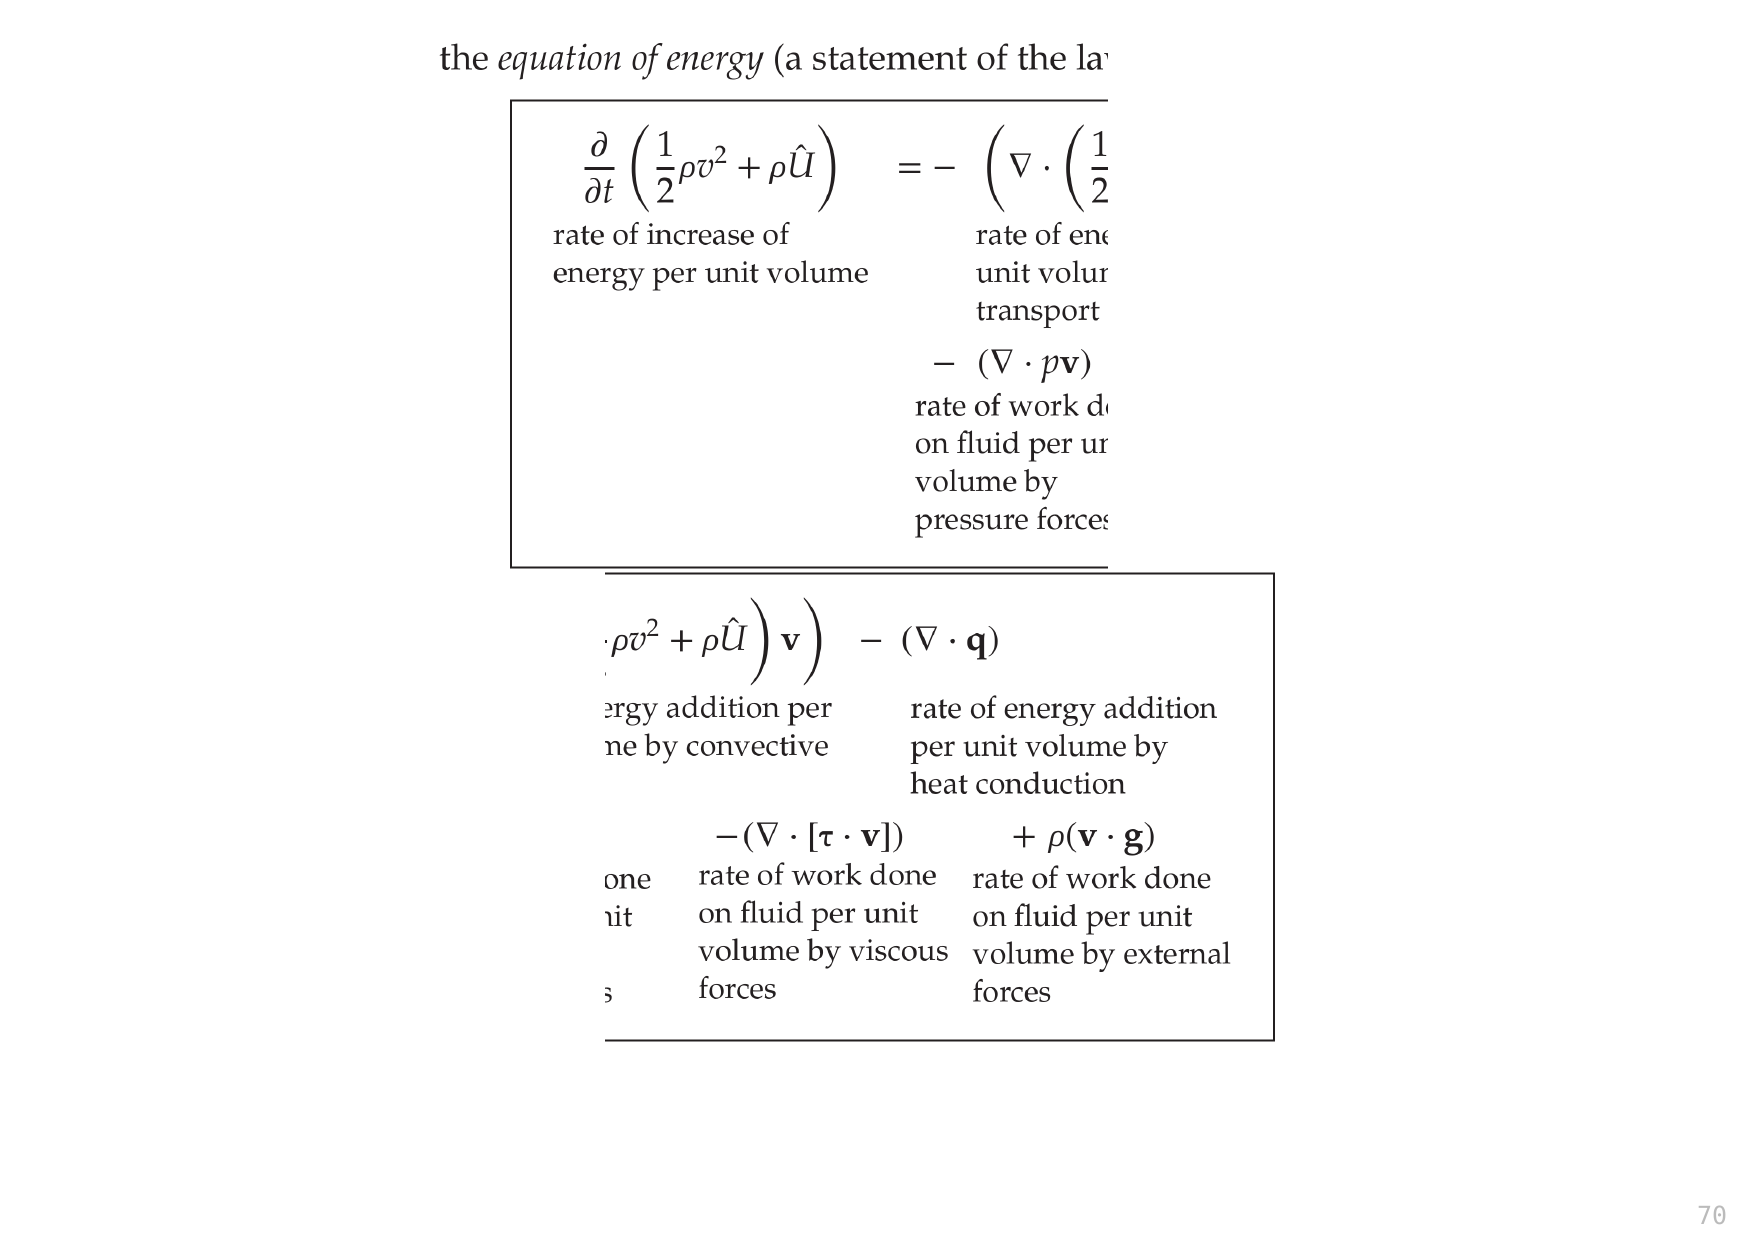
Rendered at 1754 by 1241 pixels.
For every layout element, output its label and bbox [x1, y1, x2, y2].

picture [434, 39, 1280, 1045]
